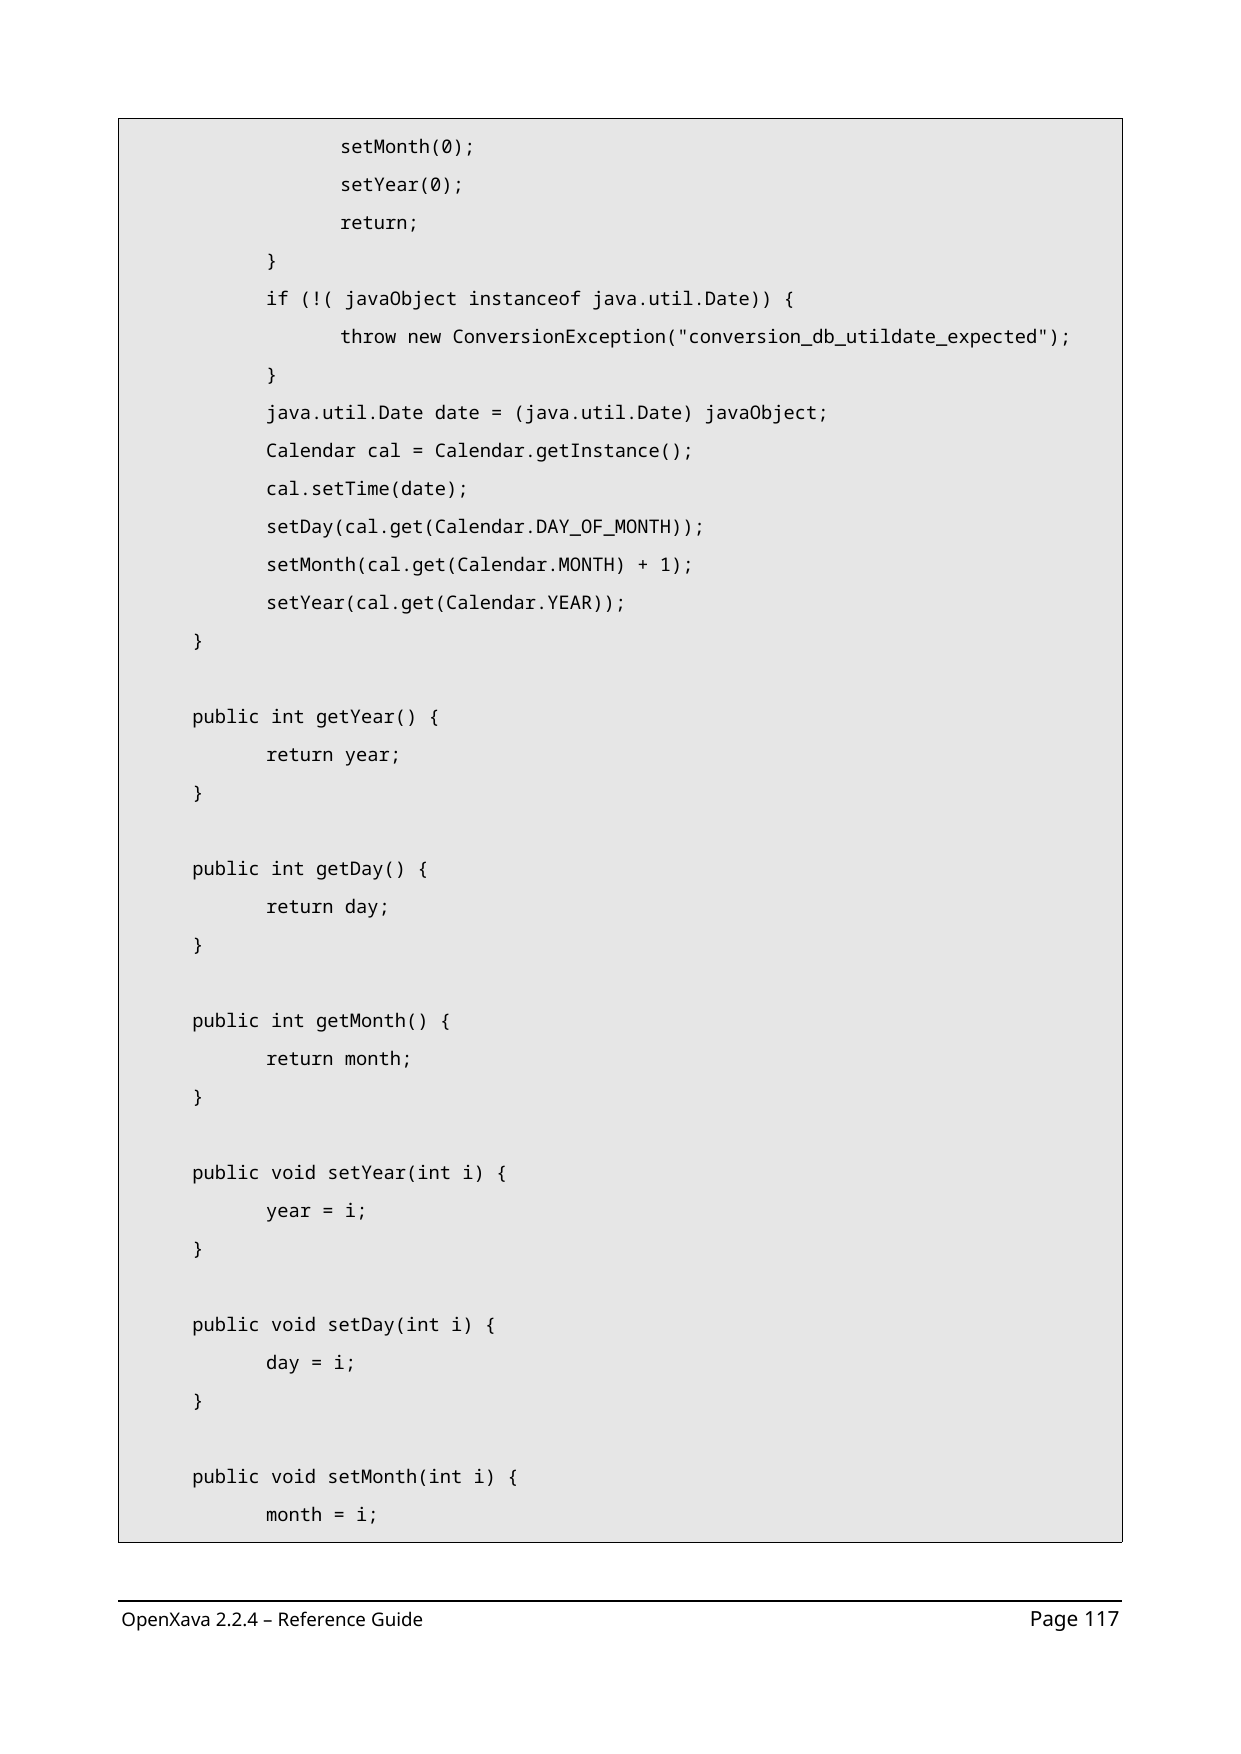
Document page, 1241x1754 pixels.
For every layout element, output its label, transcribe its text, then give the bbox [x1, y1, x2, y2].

text return year; [119, 726, 1122, 764]
text java.util.Date date = (java.util.Date) javaObject; [119, 384, 1122, 422]
text public void setYear(int i) { [119, 1145, 1122, 1183]
text month = i; [119, 1487, 1122, 1542]
text setYear(cal.get(Calendar.YEAR)); [119, 574, 1122, 612]
text public void setDay(int i) { [119, 1297, 1122, 1335]
text throw new ConversionException("conversion_db_utildate_expected"); [119, 308, 1122, 346]
text return; [119, 194, 1122, 232]
text year = i; [119, 1183, 1122, 1221]
text day = i; [119, 1335, 1122, 1373]
text } [119, 612, 1122, 650]
text setMonth(0); [119, 119, 1122, 156]
text } [119, 917, 1122, 954]
text setYear(0); [119, 156, 1122, 194]
text if (!( javaObject instanceof java.util.Date)) { [119, 270, 1122, 308]
text } [119, 232, 1122, 270]
text } [119, 764, 1122, 802]
text setMonth(cal.get(Calendar.MONTH) + 1); [119, 536, 1122, 574]
text return month; [119, 1031, 1122, 1069]
text } [119, 1069, 1122, 1107]
text setDay(cal.get(Calendar.DAY_OF_MONTH)); [119, 498, 1122, 536]
text } [119, 1373, 1122, 1411]
text Calendar cal = Calendar.getInstance(); [119, 422, 1122, 460]
text } [119, 1221, 1122, 1259]
text public void setMonth(int i) { [119, 1449, 1122, 1487]
text return day; [119, 878, 1122, 917]
text public int getYear() { [119, 688, 1122, 726]
text public int getMonth() { [119, 993, 1122, 1031]
text cal.setTime(date); [119, 460, 1122, 498]
text public int getDay() { [119, 841, 1122, 878]
text } [119, 346, 1122, 384]
